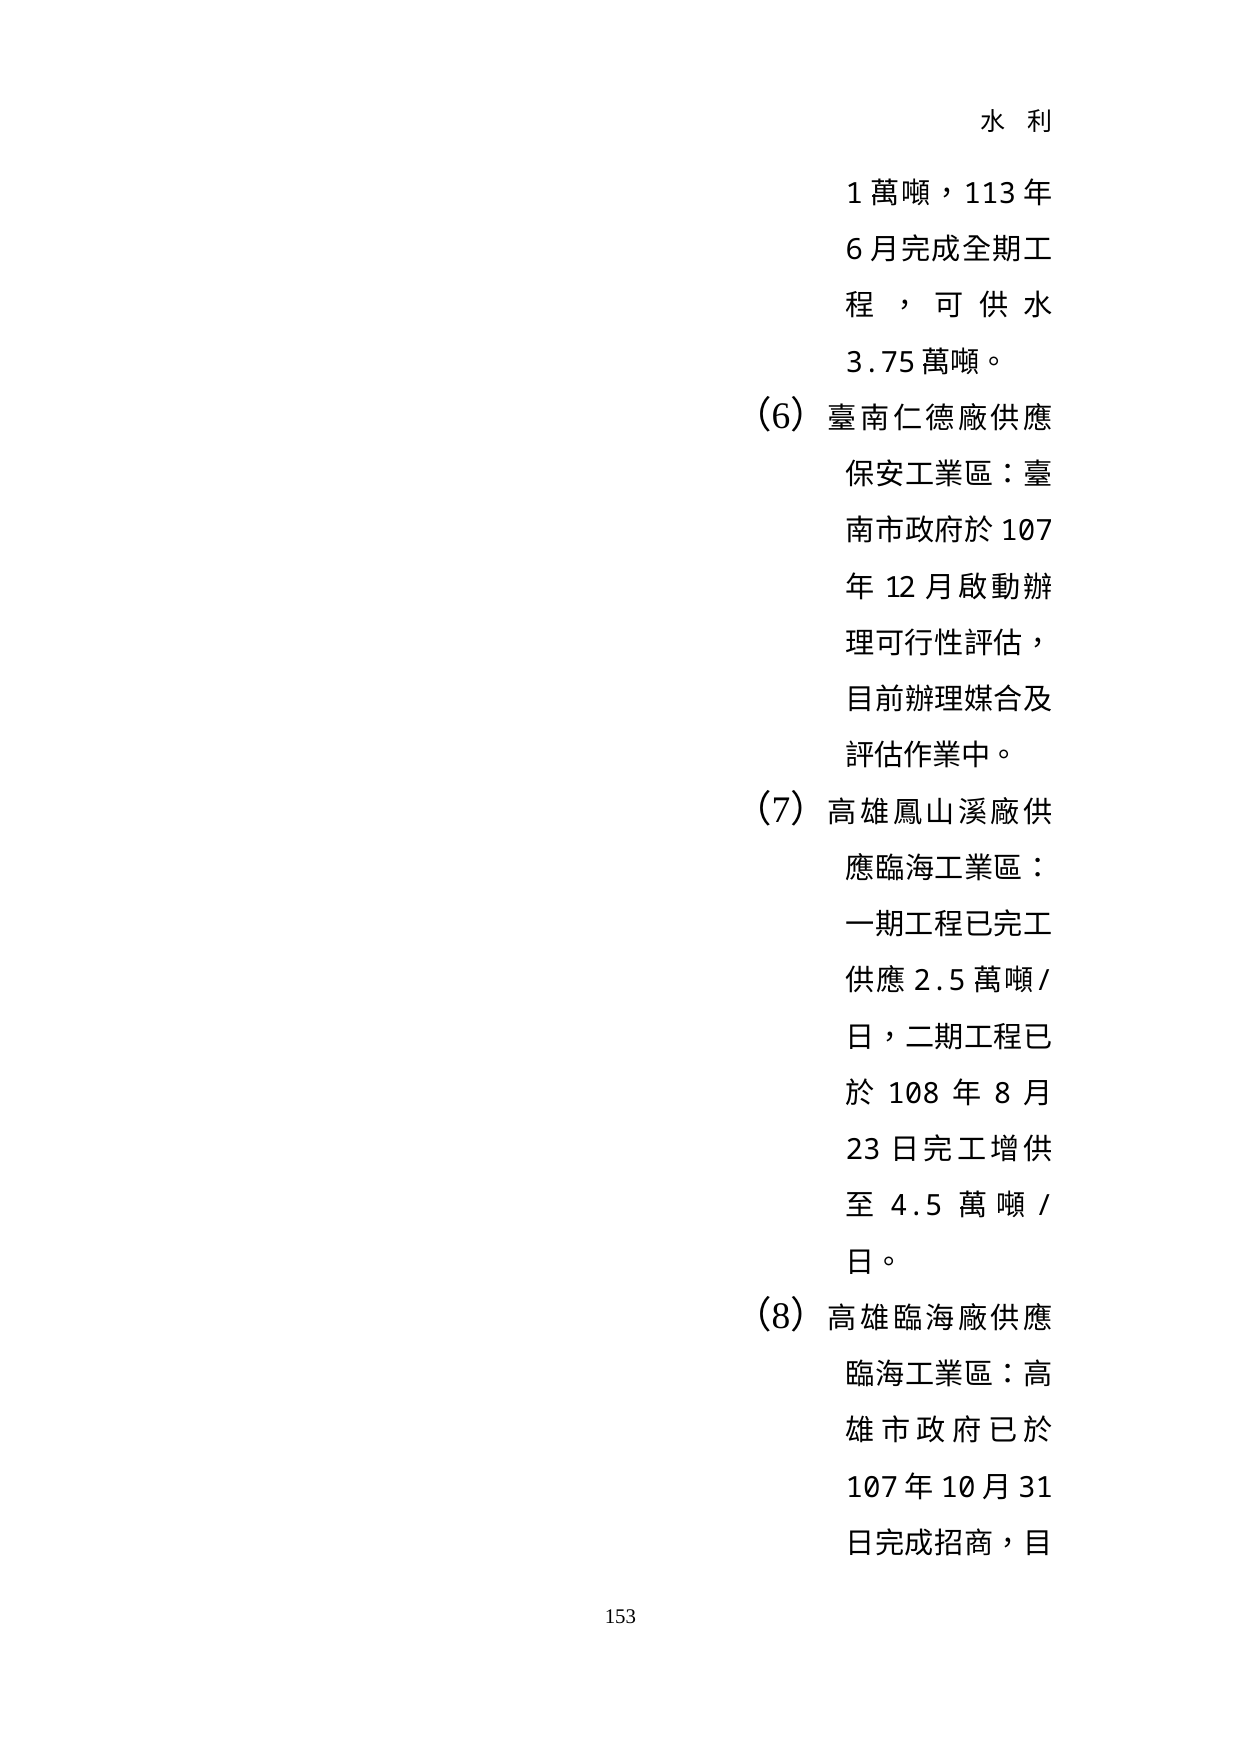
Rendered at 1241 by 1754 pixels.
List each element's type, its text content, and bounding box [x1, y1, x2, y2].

list 1萬噸，113年6月完成全期工程，可供水 3.75萬噸。 [734, 158, 1053, 383]
list 高雄臨海廠供應臨海工業區：高雄市政府已於107年10月31日完成招商，目 [734, 1283, 1053, 1564]
list 臺南仁德廠供應保安工業區：臺南市政府於107年12月啟動辦理可行性評估，目前辦理媒合及評估作業中。 [734, 383, 1053, 777]
list 高雄鳳山溪廠供應臨海工業區：一期工程已完工供應2.5萬噸/日，二期工程已於108年8月23日完工增供至4.5萬噸/日。 [734, 777, 1053, 1283]
